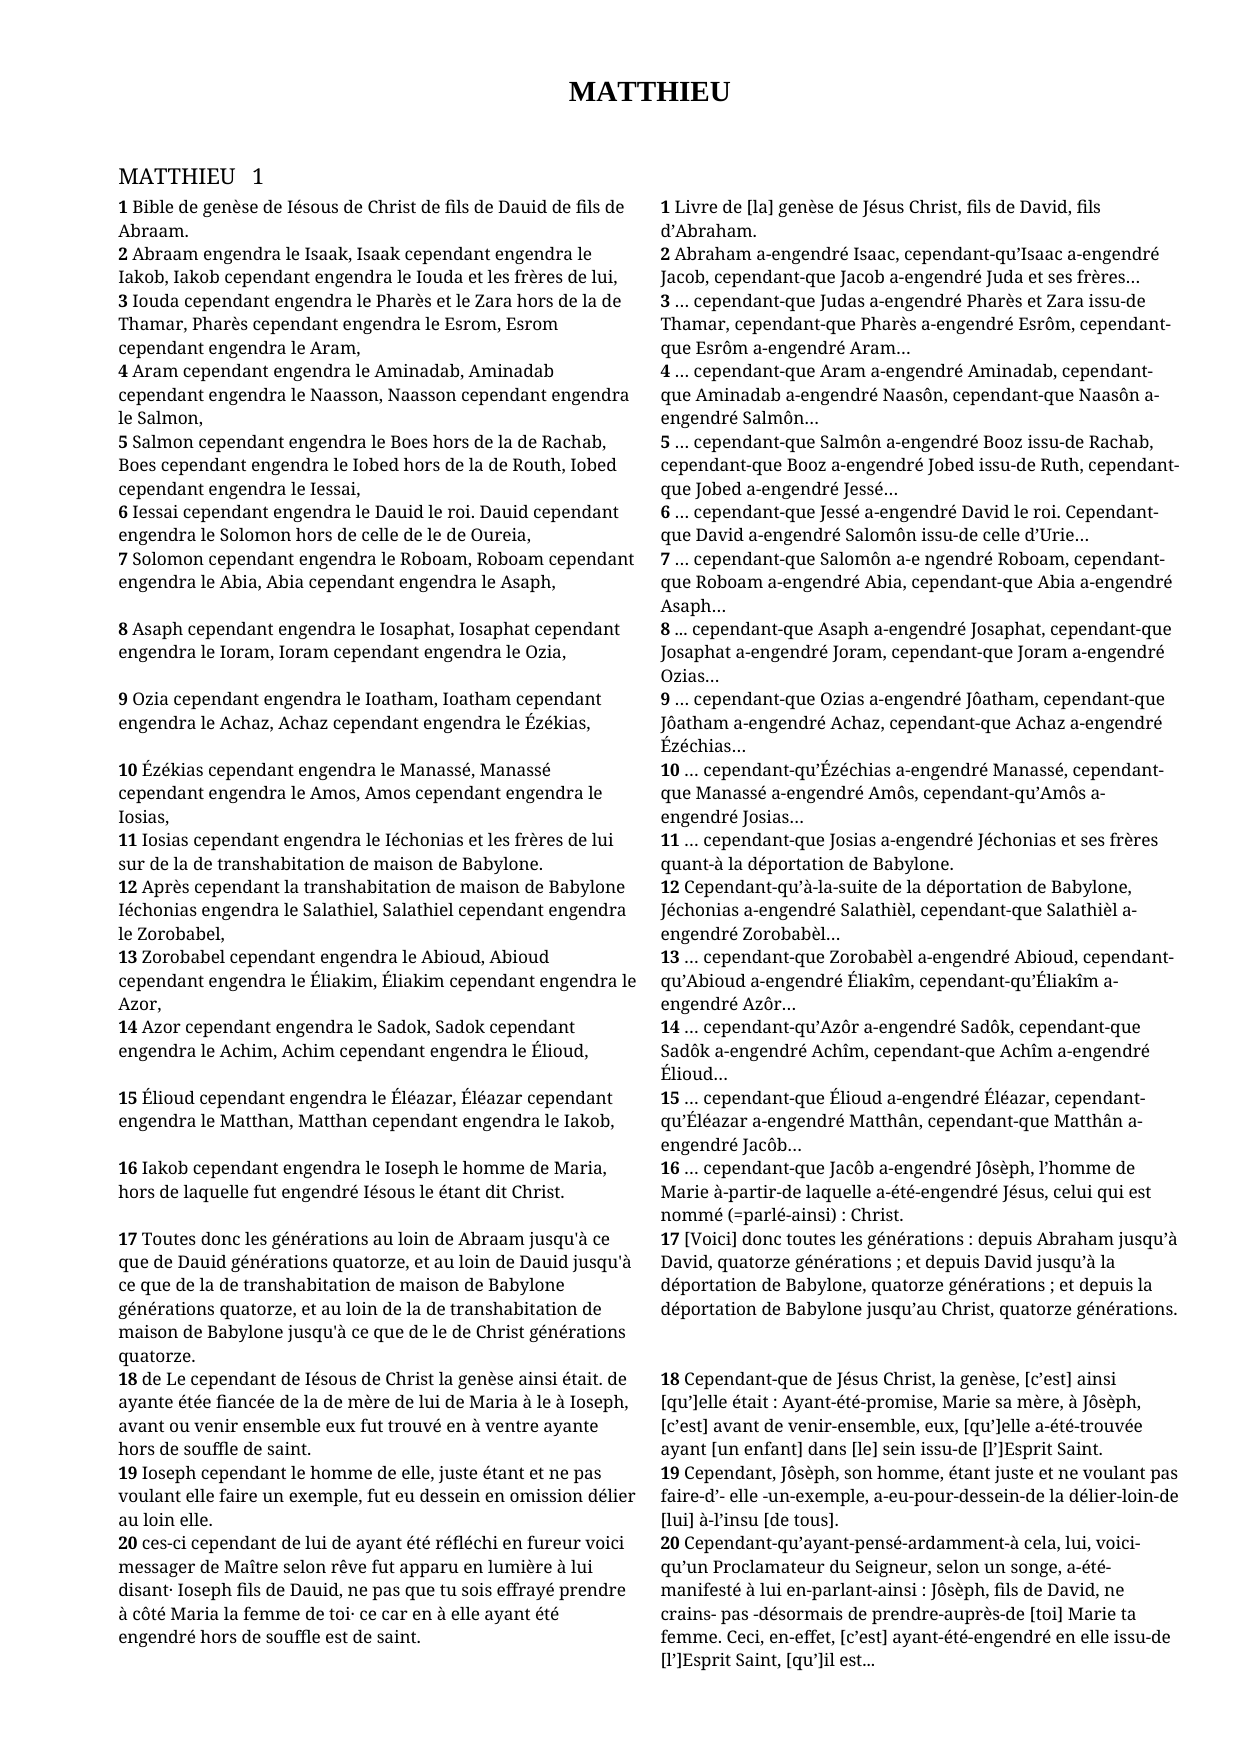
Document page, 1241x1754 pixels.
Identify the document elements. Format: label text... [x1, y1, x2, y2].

table_cell [639, 688, 660, 758]
table_cell 2 Abraham a-engendré Isaac, cependant-qu’Isaac a-engendré Jacob, cependant-que Jacob a-engendré Juda et ses frères… [660, 242, 1181, 289]
table_cell 8 ... cependant-que Asaph a-engendré Josaphat, cependant-que Josaphat a-engendré Joram, cependant-que Joram a-engendré Ozias… [660, 617, 1181, 687]
table_cell 7 Solomon cependant engendra le Roboam, Roboam cependant engendra le Abia, Abia cependant engendra le Asaph, [118, 547, 639, 617]
table_cell 18 Cependant-que de Jésus Christ, la genèse, [c’est] ainsi [qu’]elle était : Ayant-été-promise, Marie sa mère, à Jôsèph, [c’est] avant de venir-ensemble, eux, [qu’]elle a-été-trouvée ayant [un enfant] dans [le] sein issu-de [l’]Esprit Saint. [660, 1367, 1181, 1461]
table_cell 15 … cependant-que Élioud a-engendré Éléazar, cependant-qu’Éléazar a-engendré Matthân, cependant-que Matthân a-engendré Jacôb… [660, 1086, 1181, 1156]
table_cell 10 Ézékias cependant engendra le Manassé, Manassé cependant engendra le Amos, Amos cependant engendra le Iosias, [118, 758, 639, 828]
table_cell [639, 1461, 660, 1531]
table_cell [639, 1156, 660, 1227]
table_cell 15 Élioud cependant engendra le Éléazar, Éléazar cependant engendra le Matthan, Matthan cependant engendra le Iakob, [118, 1086, 639, 1156]
table_cell 13 … cependant-que Zorobabèl a-engendré Abioud, cependant-qu’Abioud a-engendré Éliakîm, cependant-qu’Éliakîm a-engendré Azôr… [660, 945, 1181, 1016]
table_cell 13 Zorobabel cependant engendra le Abioud, Abioud cependant engendra le Éliakim, Éliakim cependant engendra le Azor, [118, 945, 639, 1016]
table_cell [639, 1016, 660, 1086]
table_cell 20 Cependant-qu’ayant-pensé-ardamment-à cela, lui, voici-qu’un Proclamateur du Seigneur, selon un songe, a-été-manifesté à lui en-parlant-ainsi : Jôsèph, fils de David, ne crains- pas -désormais de prendre-auprès-de [toi] Marie ta femme. Ceci, en-effet, [c’est] ayant-été-engendré en elle issu-de [l’]Esprit Saint, [qu’]il est... [660, 1531, 1181, 1672]
table_cell [639, 1367, 660, 1461]
table_cell [639, 430, 660, 500]
table_header [639, 195, 660, 242]
table_cell 16 Iakob cependant engendra le Ioseph le homme de Maria, hors de laquelle fut engendré Iésous le étant dit Christ. [118, 1156, 639, 1227]
table_cell 17 [Voici] donc toutes les générations : depuis Abraham jusqu’à David, quatorze générations ; et depuis David jusqu’à la déportation de Babylone, quatorze générations ; et depuis la déportation de Babylone jusqu’au Christ, quatorze générations. [660, 1227, 1181, 1367]
table_cell [639, 945, 660, 1016]
table_cell 6 Iessai cependant engendra le Dauid le roi. Dauid cependant engendra le Solomon hors de celle de le de Oureia, [118, 500, 639, 547]
table_cell 12 Cependant-qu’à-la-suite de la déportation de Babylone, Jéchonias a-engendré Salathièl, cependant-que Salathièl a-engendré Zorobabèl… [660, 875, 1181, 945]
table_cell [639, 547, 660, 617]
table_cell 20 ces-ci cependant de lui de ayant été réfléchi en fureur voici messager de Maître selon rêve fut apparu en lumière à lui disant· Ioseph fils de Dauid, ne pas que tu sois effrayé prendre à côté Maria la femme de toi· ce car en à elle ayant été engendré hors de souffle est de saint. [118, 1531, 639, 1672]
table_cell 4 Aram cependant engendra le Aminadab, Aminadab cependant engendra le Naasson, Naasson cependant engendra le Salmon, [118, 359, 639, 430]
table_cell [639, 828, 660, 875]
table_cell 5 Salmon cependant engendra le Boes hors de la de Rachab, Boes cependant engendra le Iobed hors de la de Routh, Iobed cependant engendra le Iessai, [118, 430, 639, 500]
table_header 1 Bible de genèse de Iésous de Christ de fils de Dauid de fils de Abraam. [118, 195, 639, 242]
table_cell 17 Toutes donc les générations au loin de Abraam jusqu'à ce que de Dauid générations quatorze, et au loin de Dauid jusqu'à ce que de la de transhabitation de maison de Babylone générations quatorze, et au loin de la de transhabitation de maison de Babylone jusqu'à ce que de le de Christ générations quatorze. [118, 1227, 639, 1367]
table_cell [639, 500, 660, 547]
subtitle MATTHIEU [118, 74, 1181, 107]
table_cell 10 … cependant-qu’Ézéchias a-engendré Manassé, cependant-que Manassé a-engendré Amôs, cependant-qu’Amôs a-engendré Josias… [660, 758, 1181, 828]
table_cell [639, 875, 660, 945]
table_cell [639, 1086, 660, 1156]
table_cell 11 … cependant-que Josias a-engendré Jéchonias et ses frères quant-à la déportation de Babylone. [660, 828, 1181, 875]
table_cell 8 Asaph cependant engendra le Iosaphat, Iosaphat cependant engendra le Ioram, Ioram cependant engendra le Ozia, [118, 617, 639, 687]
table_cell 14 … cependant-qu’Azôr a-engendré Sadôk, cependant-que Sadôk a-engendré Achîm, cependant-que Achîm a-engendré Élioud… [660, 1016, 1181, 1086]
table_cell 3 Iouda cependant engendra le Pharès et le Zara hors de la de Thamar, Pharès cependant engendra le Esrom, Esrom cependant engendra le Aram, [118, 289, 639, 359]
table_cell [639, 1531, 660, 1672]
table_cell 16 … cependant-que Jacôb a-engendré Jôsèph, l’homme de Marie à-partir-de laquelle a-été-engendré Jésus, celui qui est nommé (=parlé-ainsi) : Christ. [660, 1156, 1181, 1227]
table_cell [639, 289, 660, 359]
table_cell 18 de Le cependant de Iésous de Christ la genèse ainsi était. de ayante étée fiancée de la de mère de lui de Maria à le à Ioseph, avant ou venir ensemble eux fut trouvé en à ventre ayante hors de souffle de saint. [118, 1367, 639, 1461]
table_cell [639, 1227, 660, 1367]
table_cell 19 Ioseph cependant le homme de elle, juste étant et ne pas voulant elle faire un exemple, fut eu dessein en omission délier au loin elle. [118, 1461, 639, 1531]
table_cell [639, 617, 660, 687]
table_cell 9 … cependant-que Ozias a-engendré Jôatham, cependant-que Jôatham a-engendré Achaz, cependant-que Achaz a-engendré Ézéchias… [660, 688, 1181, 758]
table_cell 12 Après cependant la transhabitation de maison de Babylone Iéchonias engendra le Salathiel, Salathiel cependant engendra le Zorobabel, [118, 875, 639, 945]
table_cell 4 … cependant-que Aram a-engendré Aminadab, cependant-que Aminadab a-engendré Naasôn, cependant-que Naasôn a-engendré Salmôn… [660, 359, 1181, 430]
table_cell 5 … cependant-que Salmôn a-engendré Booz issu-de Rachab, cependant-que Booz a-engendré Jobed issu-de Ruth, cependant-que Jobed a-engendré Jessé… [660, 430, 1181, 500]
table_cell 6 … cependant-que Jessé a-engendré David le roi. Cependant-que David a-engendré Salomôn issu-de celle d’Urie… [660, 500, 1181, 547]
table_cell 11 Iosias cependant engendra le Iéchonias et les frères de lui sur de la de transhabitation de maison de Babylone. [118, 828, 639, 875]
table_cell [639, 242, 660, 289]
table_cell 9 Ozia cependant engendra le Ioatham, Ioatham cependant engendra le Achaz, Achaz cependant engendra le Ézékias, [118, 688, 639, 758]
table_cell 7 … cependant-que Salomôn a-e ngendré Roboam, cependant-que Roboam a-engendré Abia, cependant-que Abia a-engendré Asaph… [660, 547, 1181, 617]
table_cell 3 … cependant-que Judas a-engendré Pharès et Zara issu-de Thamar, cependant-que Pharès a-engendré Esrôm, cependant-que Esrôm a-engendré Aram… [660, 289, 1181, 359]
table_cell 2 Abraam engendra le Isaak, Isaak cependant engendra le Iakob, Iakob cependant engendra le Iouda et les frères de lui, [118, 242, 639, 289]
table_cell 14 Azor cependant engendra le Sadok, Sadok cependant engendra le Achim, Achim cependant engendra le Élioud, [118, 1016, 639, 1086]
table_header 1 Livre de [la] genèse de Jésus Christ, fils de David, fils d’Abraham. [660, 195, 1181, 242]
table_cell 19 Cependant, Jôsèph, son homme, étant juste et ne voulant pas faire-d’- elle -un-exemple, a-eu-pour-dessein-de la délier-loin-de [lui] à-l’insu [de tous]. [660, 1461, 1181, 1531]
table_cell [639, 758, 660, 828]
text MATTHIEU 1 [118, 161, 1181, 191]
table_cell [639, 359, 660, 430]
